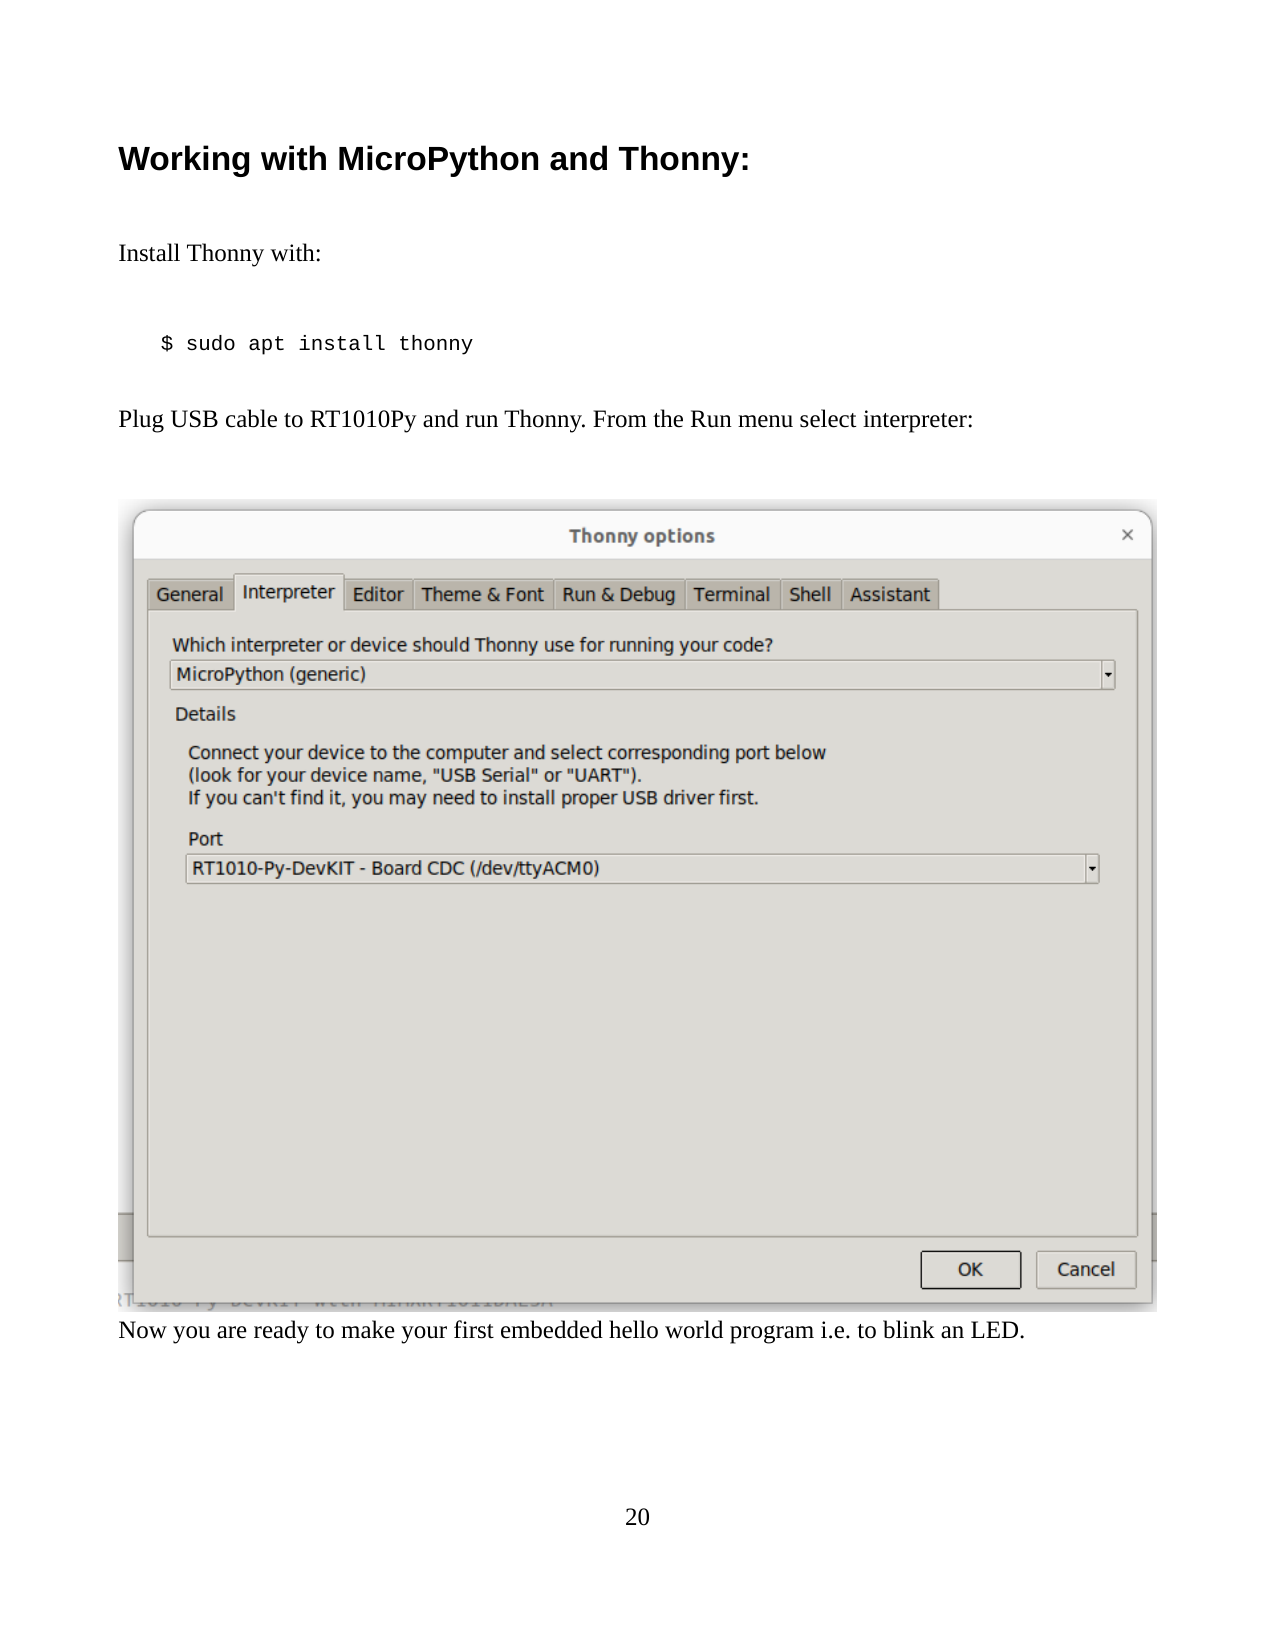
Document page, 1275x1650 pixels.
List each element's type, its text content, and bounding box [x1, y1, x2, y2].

subtitle Working with MicroPython and Thonny: [118, 139, 1157, 178]
text Install Thonny with: [118, 238, 1157, 266]
text Plug USB cable to RT1010Py and run Thonny. From the Run menu select interpreter: [118, 404, 1157, 433]
picture [118, 499, 1157, 1312]
text Now you are ready to make your first embedded hello world program i.e. to blink an LED. [118, 1312, 1157, 1344]
text $ sudo apt install thonny [118, 333, 1157, 357]
